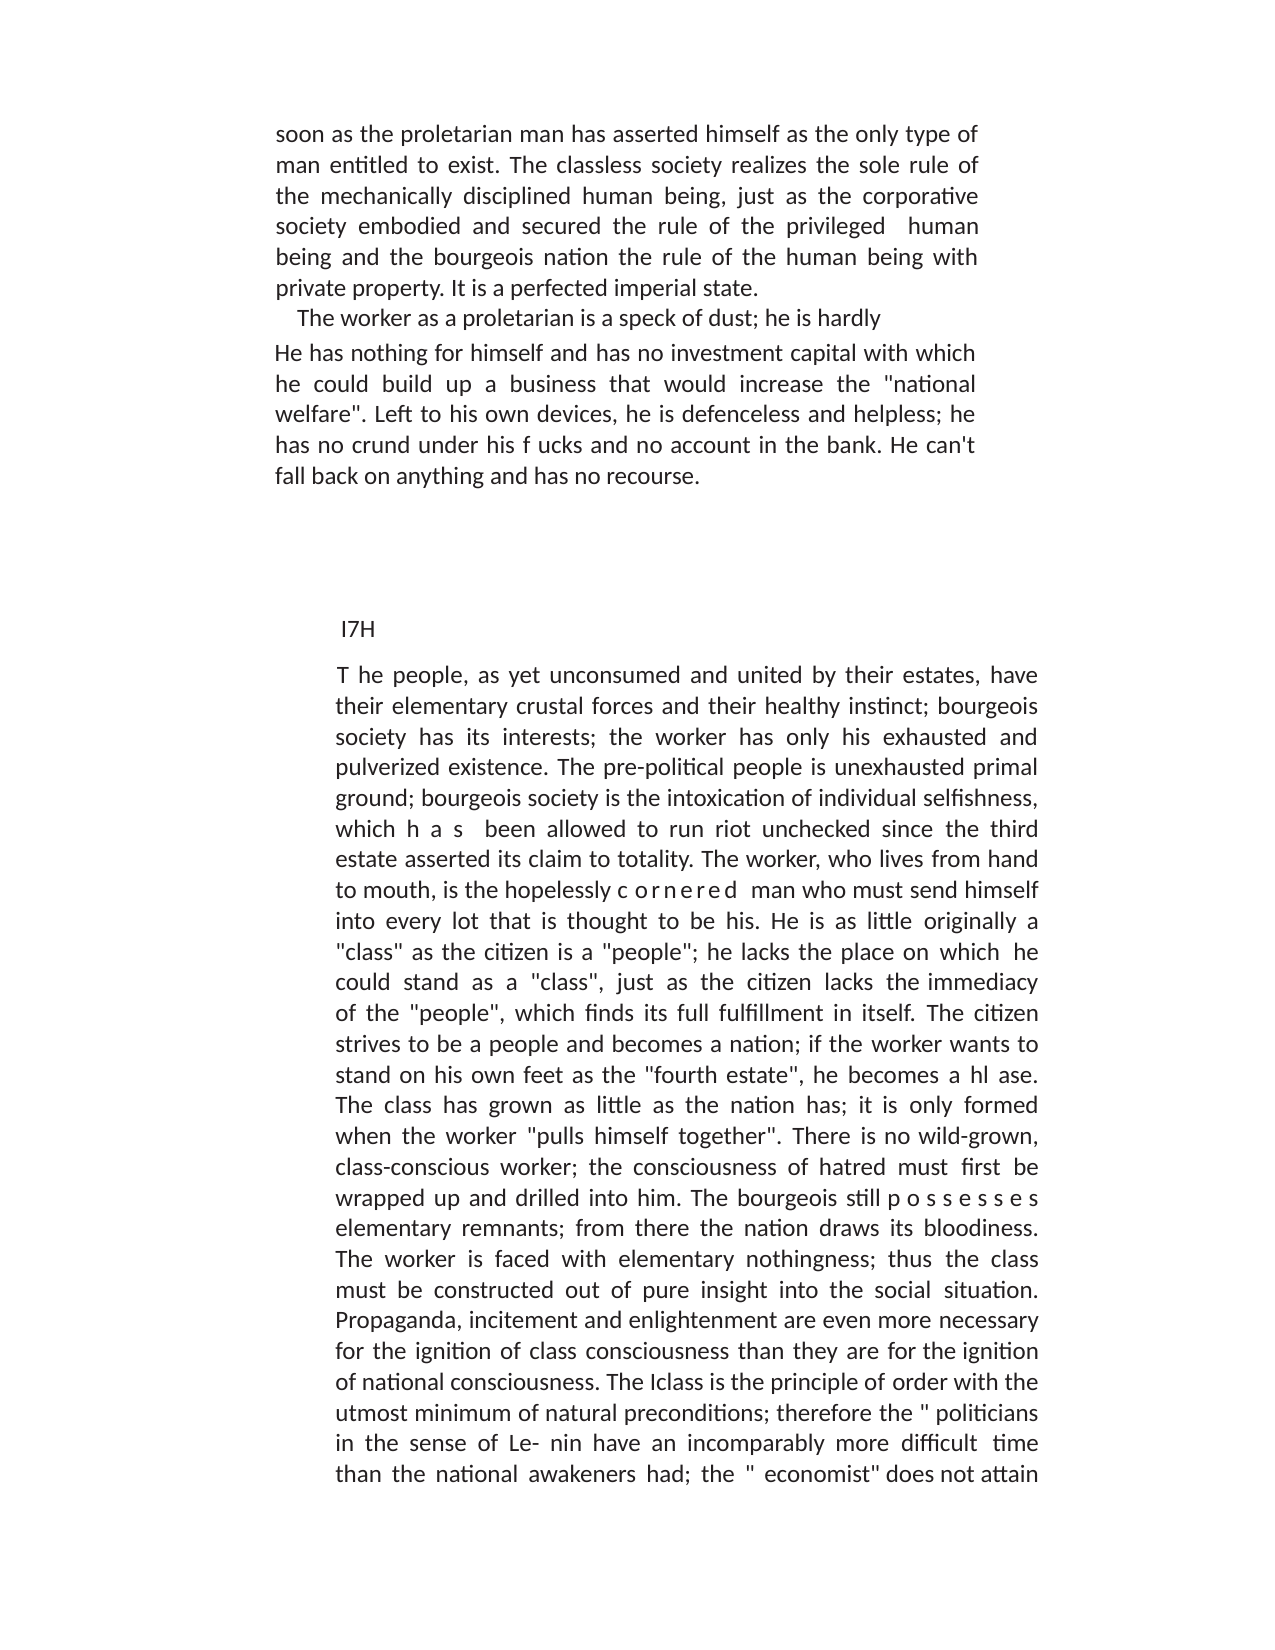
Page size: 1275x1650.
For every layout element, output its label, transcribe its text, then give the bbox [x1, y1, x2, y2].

text I7H [341, 614, 1157, 644]
text T he people, as yet unconsumed and united by their estates, have their elementary crustal forces and their healthy instinct; bourgeois society has its interests; the worker has only his exhausted and pulverized existence. The pre-political people is unexhausted primal ground; bourgeois society is the intoxication of individual selfishness, which h a s been allowed to run riot unchecked since the third estate asserted its claim to totality. The worker, who lives from hand to mouth, is the hopelessly c ornered man who must send himself into every lot that is thought to be his. He is as little originally a "class" as the citizen is a "people"; he lacks the place on which he could stand as a "class", just as the citizen lacks the immediacy of the "people", which finds its full fulfillment in itself. The citizen strives to be a people and becomes a nation; if the worker wants to stand on his own feet as the "fourth estate", he becomes a hl ase. The class has grown as little as the nation has; it is only formed when the worker "pulls himself together". There is no wild-grown, class-conscious worker; the consciousness of hatred must first be wrapped up and drilled into him. The bourgeois still p o s s e s s e s elementary remnants; from there the nation draws its bloodiness. The worker is faced with elementary nothingness; thus the class must be constructed out of pure insight into the social situation. Propaganda, incitement and enlightenment are even more necessary for the ignition of class consciousness than they are for the ignition of national consciousness. The Iclass is the principle of order with the utmost minimum of natural preconditions; therefore the " politicians in the sense of Le- nin have an incomparably more difficult time than the national awakeners had; the " economist" does not attain [335, 659, 1039, 1489]
text The worker as a proletarian is a speck of dust; he is hardly [297, 302, 1157, 333]
text He has nothing for himself and has no investment capital with which he could build up a business that would increase the "national welfare". Left to his own devices, he is defenceless and helpless; he has no crund under his f ucks and no account in the bank. He can't fall back on anything and has no recourse. [274, 337, 976, 491]
text soon as the proletarian man has asserted himself as the only type of man entitled to exist. The classless society realizes the sole rule of the mechanically disciplined human being, just as the corporative society embodied and secured the rule of the privileged human being and the bourgeois nation the rule of the human being with private property. It is a perfected imperial state. [275, 118, 980, 302]
